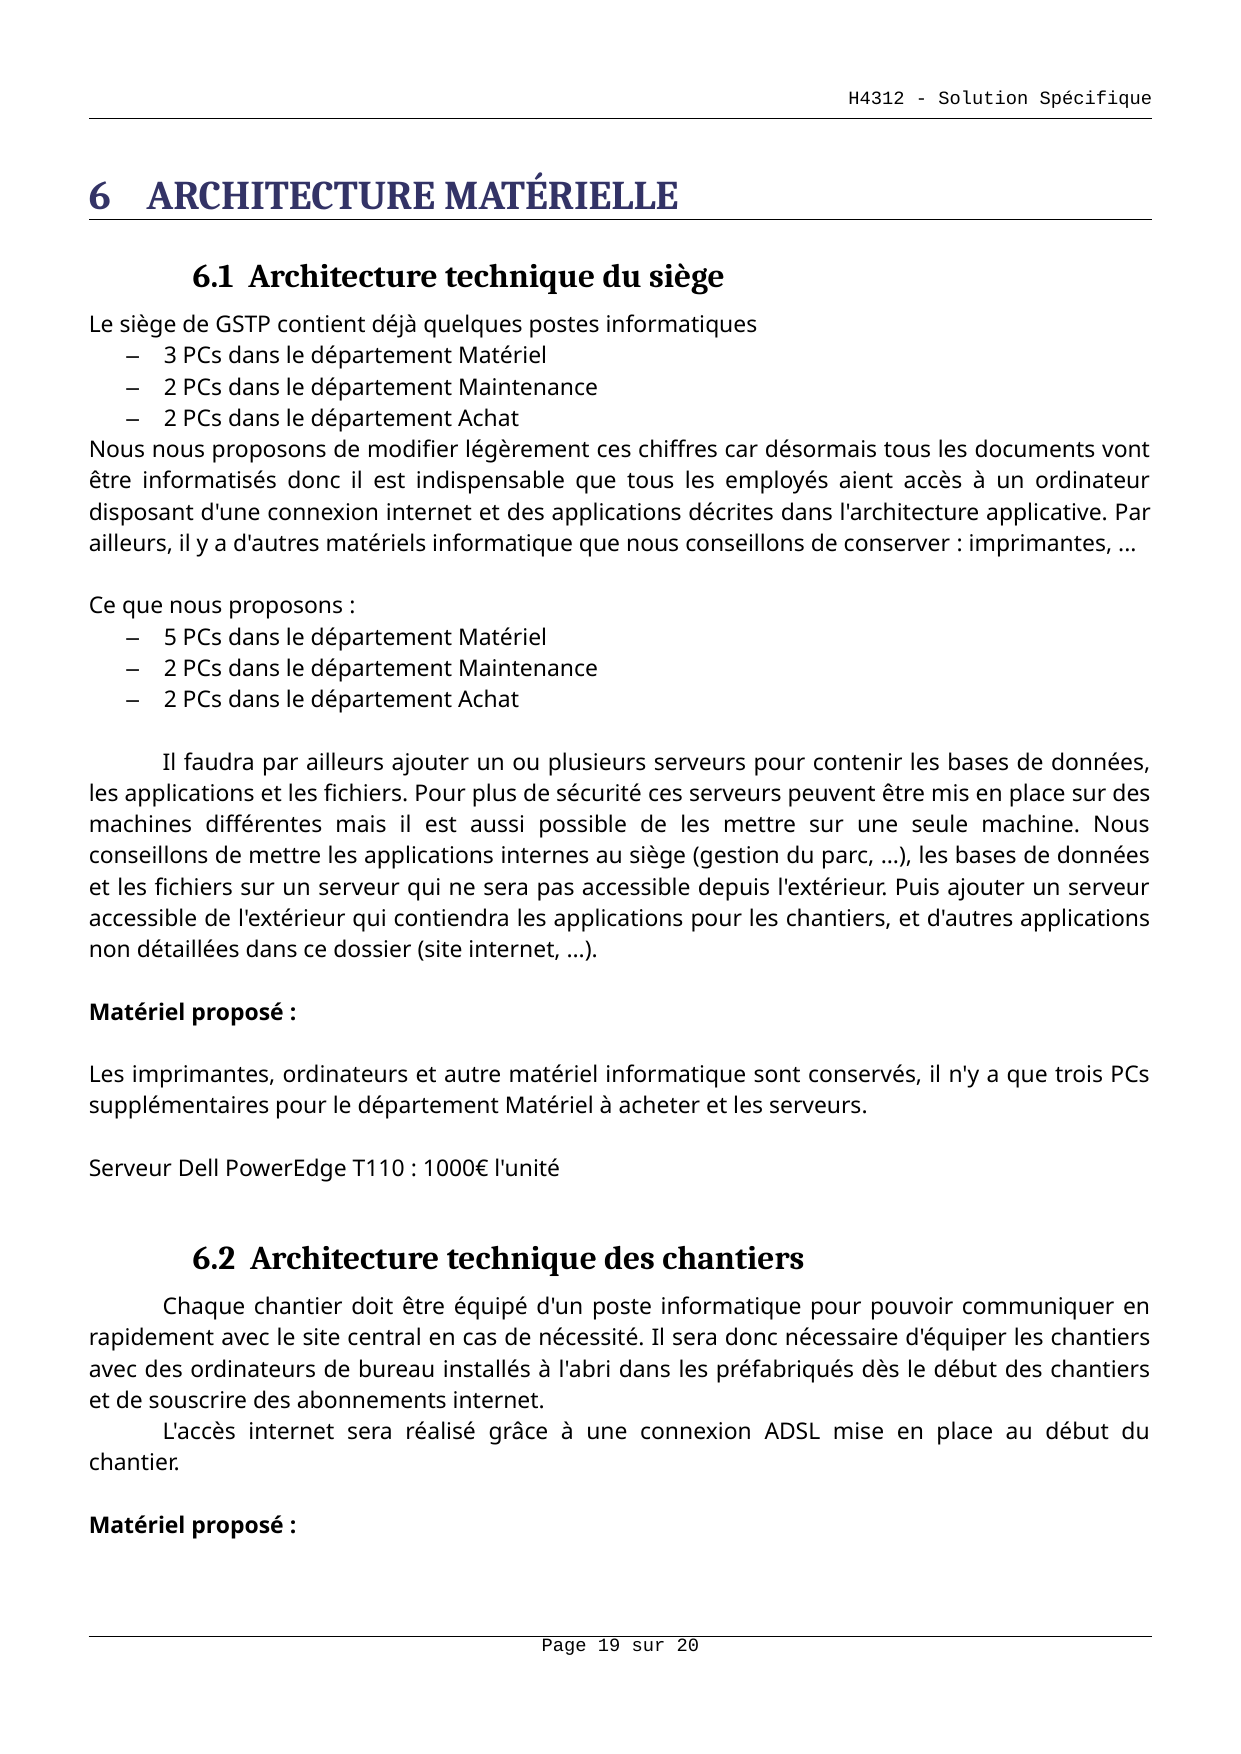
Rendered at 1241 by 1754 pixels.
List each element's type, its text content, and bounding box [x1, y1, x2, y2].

text L'accès internet sera réalisé grâce à une connexion ADSL mise en place au début du chantier. [88, 1415, 1152, 1477]
subtitle Architecture technique du siège [133, 257, 1152, 295]
list 5 PCs dans le département Matériel [126, 620, 1152, 652]
list 2 PCs dans le département Maintenance [126, 370, 1152, 402]
list 2 PCs dans le département Achat [126, 402, 1152, 433]
text Chaque chantier doit être équipé d'un poste informatique pour pouvoir communiquer en rapidement avec le site central en cas de nécessité. Il sera donc nécessaire d'équiper les chantiers avec des ordinateurs de bureau installés à l'abri dans les préfabriqués dès le début des chantiers et de souscrire des abonnements internet. [88, 1290, 1152, 1415]
list 2 PCs dans le département Maintenance [126, 652, 1152, 683]
text Serveur Dell PowerEdge T110 : 1000€ l'unité [88, 1152, 1152, 1183]
text Les imprimantes, ordinateurs et autre matériel informatique sont conservés, il n'y a que trois PCs supplémentaires pour le département Matériel à acheter et les serveurs. [88, 1058, 1152, 1120]
text Nous nous proposons de modifier légèrement ces chiffres car désormais tous les documents vont être informatisés donc il est indispensable que tous les employés aient accès à un ordinateur disposant d'une connexion internet et des applications décrites dans l'architecture applicative. Par ailleurs, il y a d'autres matériels informatique que nous conseillons de conserver : imprimantes, ... [88, 433, 1152, 558]
list 2 PCs dans le département Achat [126, 683, 1152, 714]
text Ce que nous proposons : [88, 589, 1152, 620]
subtitle Architecture technique des chantiers [133, 1239, 1152, 1277]
text Matériel proposé : [88, 1509, 1152, 1540]
list 3 PCs dans le département Matériel [126, 339, 1152, 370]
text Il faudra par ailleurs ajouter un ou plusieurs serveurs pour contenir les bases de données, les applications et les fichiers. Pour plus de sécurité ces serveurs peuvent être mis en place sur des machines différentes mais il est aussi possible de les mettre sur une seule machine. Nous conseillons de mettre les applications internes au siège (gestion du parc, …), les bases de données et les fichiers sur un serveur qui ne sera pas accessible depuis l'extérieur. Puis ajouter un serveur accessible de l'extérieur qui contiendra les applications pour les chantiers, et d'autres applications non détaillées dans ce dossier (site internet, …). [88, 745, 1152, 964]
text Le siège de GSTP contient déjà quelques postes informatiques [88, 308, 1152, 339]
text Matériel proposé : [88, 995, 1152, 1027]
subtitle Architecture matérielle [88, 172, 1152, 219]
